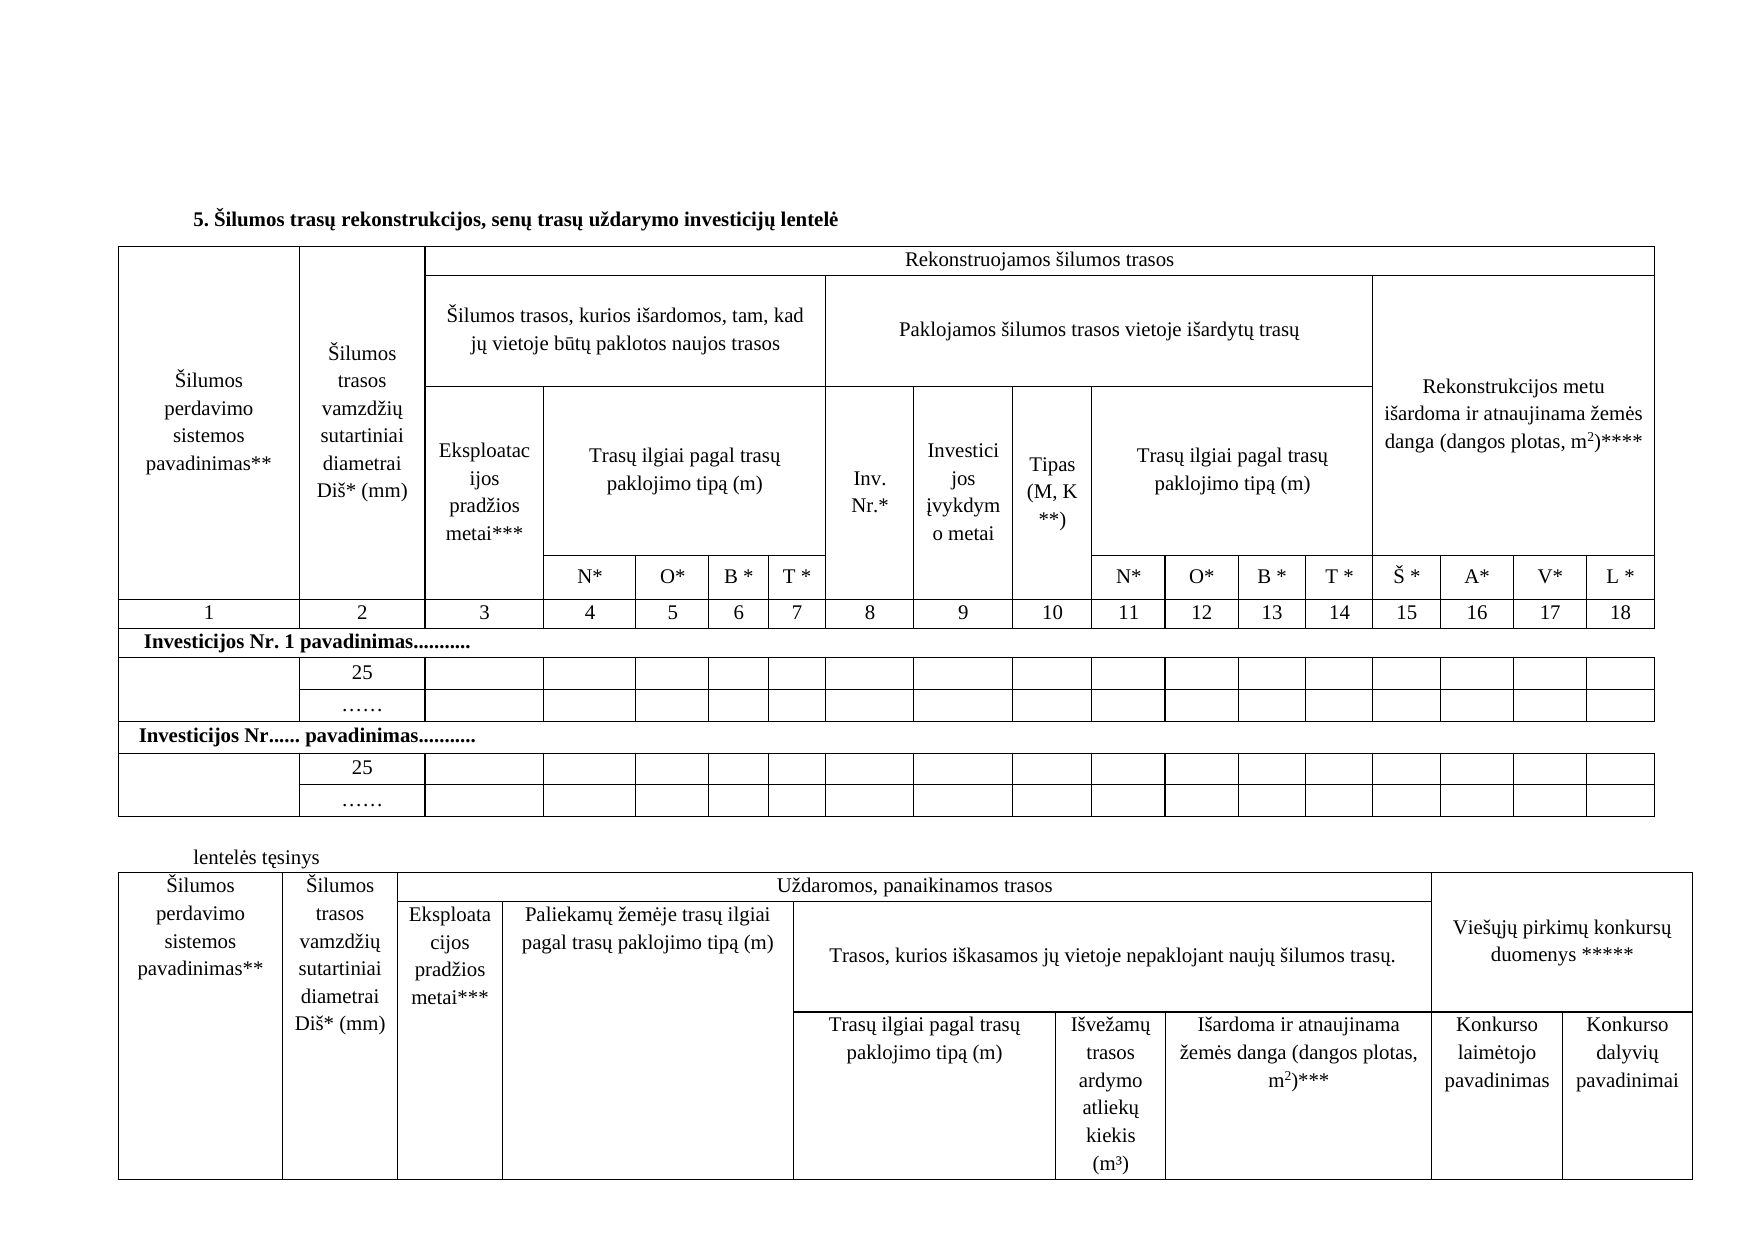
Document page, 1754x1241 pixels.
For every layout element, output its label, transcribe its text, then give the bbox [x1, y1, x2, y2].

table_cell [769, 754, 825, 784]
table_cell [1092, 785, 1164, 816]
table_cell N* [1092, 556, 1164, 599]
table_cell …… [300, 785, 424, 816]
table_cell [1587, 658, 1654, 689]
table_cell [1373, 754, 1440, 784]
table_cell [636, 629, 709, 657]
table_cell 16 [1441, 600, 1513, 628]
table_cell [1373, 658, 1440, 689]
table_cell [914, 629, 1012, 657]
table_cell [1441, 690, 1513, 721]
table_cell [914, 690, 1012, 721]
table_cell B * [1239, 556, 1305, 599]
table_cell 12 [1166, 600, 1238, 628]
table_cell [636, 658, 708, 689]
table_cell [914, 785, 1012, 816]
table_header Viešųjų pirkimų konkursų duomenys ***** [1432, 873, 1692, 1011]
table_cell [426, 658, 543, 689]
table_cell [496, 629, 544, 657]
table_cell [636, 690, 708, 721]
table_cell [1239, 658, 1305, 689]
table_cell [1441, 754, 1513, 784]
table_cell Išvežamų trasos ardymo atliekų kiekis (m³) [1056, 1013, 1165, 1178]
table_cell 2 [300, 600, 424, 628]
table_cell 13 [1239, 600, 1305, 628]
table_cell …… [300, 690, 424, 721]
table_cell [1514, 722, 1587, 752]
table_cell [769, 658, 825, 689]
table_header Uždaromos, panaikinamos trasos [398, 873, 1431, 901]
table_cell [119, 658, 299, 721]
table_cell Inv. Nr.* [826, 387, 913, 599]
table_cell [1013, 629, 1092, 657]
table_cell 25 [300, 658, 424, 689]
table_cell Paliekamų žemėje trasų ilgiai pagal trasų paklojimo tipą (m) [503, 902, 793, 1178]
table_cell Paklojamos šilumos trasos vietoje išardytų trasų [826, 276, 1372, 386]
table_cell [826, 658, 913, 689]
table_cell [496, 722, 544, 752]
table_cell [1238, 629, 1306, 657]
table_cell 25 [300, 754, 424, 784]
table_cell [1165, 629, 1238, 657]
table_cell T * [769, 556, 825, 599]
table_cell [1514, 785, 1586, 816]
text lentelės tęsinys [118, 845, 1636, 869]
table_cell [768, 629, 826, 657]
table_cell [1440, 629, 1513, 657]
table_cell [544, 754, 635, 784]
table_cell [1440, 722, 1513, 752]
table_cell [1166, 690, 1238, 721]
table_cell 8 [826, 600, 913, 628]
table_cell [636, 722, 709, 752]
table_cell [826, 722, 914, 752]
table_cell [582, 629, 636, 657]
table_cell [1514, 754, 1586, 784]
table_cell [1239, 785, 1305, 816]
table_cell Šilumos trasos, kurios išardomos, tam, kad jų vietoje būtų paklotos naujos trasos [426, 276, 825, 386]
table_cell Eksploatacijos pradžios metai*** [398, 902, 502, 1178]
table_cell Eksploatacijos pradžios metai*** [426, 387, 543, 599]
table_cell [1514, 658, 1586, 689]
table_cell [914, 658, 1012, 689]
table_cell [1373, 629, 1440, 657]
table_cell [914, 754, 1012, 784]
table_cell [709, 658, 768, 689]
table_cell Konkurso dalyvių pavadinimai [1563, 1013, 1692, 1178]
table_cell [709, 690, 768, 721]
table_cell 17 [1514, 600, 1586, 628]
table_cell Trasų ilgiai pagal trasų paklojimo tipą (m) [794, 1013, 1055, 1178]
table_cell [544, 785, 635, 816]
table_cell [1373, 722, 1440, 752]
table_cell [426, 690, 543, 721]
table_cell 4 [544, 600, 635, 628]
table_cell [1373, 690, 1440, 721]
table_cell [544, 722, 582, 752]
table_cell [914, 722, 1012, 752]
table_cell [826, 690, 913, 721]
table_cell 10 [1013, 600, 1091, 628]
table_cell [769, 785, 825, 816]
table_cell Investicijos Nr. 1 pavadinimas........... [119, 629, 496, 657]
table_cell [1514, 690, 1586, 721]
table_cell [1092, 629, 1165, 657]
table_cell [1013, 690, 1091, 721]
table_cell [826, 785, 913, 816]
table_cell [1373, 785, 1440, 816]
table_cell Investicijos Nr...... pavadinimas........... [119, 722, 496, 752]
table_cell [1013, 658, 1091, 689]
table_cell Konkurso laimėtojo pavadinimas [1432, 1013, 1562, 1178]
table_cell 6 [709, 600, 768, 628]
table_cell [1239, 754, 1305, 784]
table_cell [1238, 722, 1306, 752]
text 5. Šilumos trasų rekonstrukcijos, senų trasų uždarymo investicijų lentelė [118, 207, 1636, 231]
table_cell [544, 629, 582, 657]
table_cell [636, 754, 708, 784]
table_cell [1092, 690, 1164, 721]
table_cell Tipas (M, K **) [1013, 387, 1091, 599]
table_cell N* [544, 556, 635, 599]
table_cell [1587, 754, 1654, 784]
table_cell [1013, 785, 1091, 816]
table_cell O* [1166, 556, 1238, 599]
table_header Rekonstruojamos šilumos trasos [426, 247, 1654, 275]
table_cell [1166, 658, 1238, 689]
table_cell 7 [769, 600, 825, 628]
table_cell Investicijos įvykdymo metai [914, 387, 1012, 599]
table_cell V* [1514, 556, 1586, 599]
table_cell Trasų ilgiai pagal trasų paklojimo tipą (m) [544, 387, 825, 555]
table_cell 11 [1092, 600, 1164, 628]
table_cell [636, 785, 708, 816]
table_cell [1587, 629, 1654, 657]
table_cell [1441, 785, 1513, 816]
table_cell 18 [1587, 600, 1654, 628]
table_cell [1587, 722, 1654, 752]
table_header Šilumos perdavimo sistemos pavadinimas** [119, 873, 282, 1178]
table_cell [709, 722, 768, 752]
table_cell [582, 722, 636, 752]
table_cell 3 [426, 600, 543, 628]
table_cell [1092, 754, 1164, 784]
table_cell [1587, 785, 1654, 816]
table_cell [768, 722, 826, 752]
table_cell L * [1587, 556, 1654, 599]
table_cell Išardoma ir atnaujinama žemės danga (dangos plotas, m2)*** [1166, 1013, 1431, 1178]
table_cell [1306, 629, 1373, 657]
table_header Šilumos trasos vamzdžių sutartiniai diametrai Diš* (mm) [300, 247, 424, 599]
table_cell [1306, 785, 1372, 816]
table_cell Trasos, kurios iškasamos jų vietoje nepaklojant naujų šilumos trasų. [794, 902, 1431, 1011]
table_cell [1166, 754, 1238, 784]
table_cell [1306, 722, 1373, 752]
table_cell [1013, 722, 1092, 752]
table_cell [1013, 754, 1091, 784]
table_cell Š * [1373, 556, 1440, 599]
table_cell 15 [1373, 600, 1440, 628]
table_cell 1 [119, 600, 299, 628]
table_cell [1165, 722, 1238, 752]
table_cell [826, 754, 913, 784]
table_cell [709, 785, 768, 816]
table_cell [544, 690, 635, 721]
table_cell [1166, 785, 1238, 816]
table_cell [1092, 722, 1165, 752]
table_cell T * [1306, 556, 1372, 599]
table_cell [709, 754, 768, 784]
table_cell Rekonstrukcijos metu išardoma ir atnaujinama žemės danga (dangos plotas, m2)**** [1373, 276, 1654, 555]
table_cell [1306, 658, 1372, 689]
table_cell [1441, 658, 1513, 689]
table_cell [544, 658, 635, 689]
table_cell [826, 629, 914, 657]
table_cell [1514, 629, 1587, 657]
table_cell [769, 690, 825, 721]
table_cell [426, 785, 543, 816]
table_cell Trasų ilgiai pagal trasų paklojimo tipą (m) [1092, 387, 1372, 555]
table_cell [1239, 690, 1305, 721]
table_cell O* [636, 556, 708, 599]
table_cell [1306, 690, 1372, 721]
table_cell 9 [914, 600, 1012, 628]
table_cell [709, 629, 768, 657]
table_cell 14 [1306, 600, 1372, 628]
table_header Šilumos trasos vamzdžių sutartiniai diametrai Diš* (mm) [283, 873, 397, 1178]
table_cell [1306, 754, 1372, 784]
table_cell [426, 754, 543, 784]
table_cell B * [709, 556, 768, 599]
table_cell [119, 754, 299, 816]
table_cell A* [1441, 556, 1513, 599]
table_cell [1587, 690, 1654, 721]
table_cell [1092, 658, 1164, 689]
table_cell 5 [636, 600, 708, 628]
table_header Šilumos perdavimo sistemos pavadinimas** [119, 247, 299, 599]
